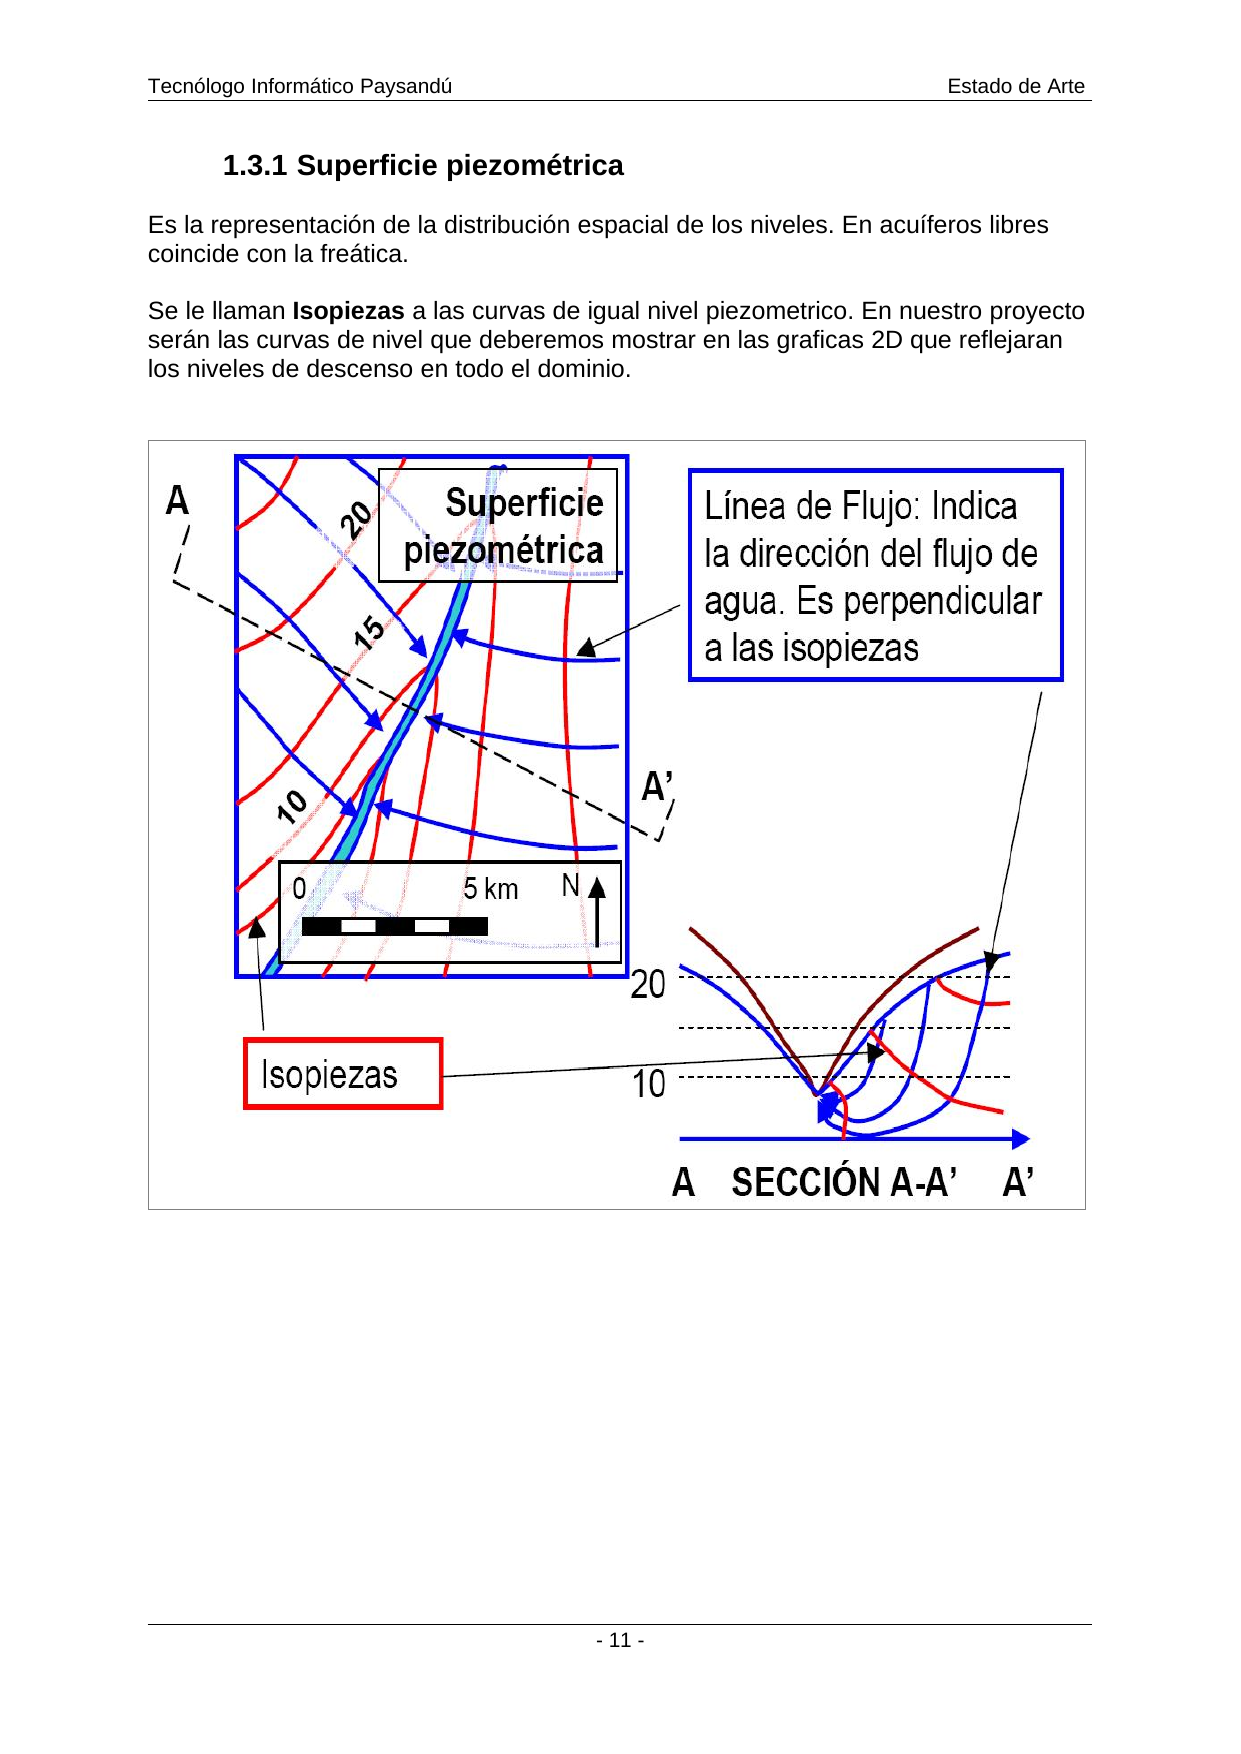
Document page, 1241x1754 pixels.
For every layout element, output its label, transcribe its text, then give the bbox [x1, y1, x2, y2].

picture [164, 449, 1070, 1202]
subtitle Superficie piezométrica [223, 148, 1092, 181]
text Es la representación de la distribución espacial de los niveles. En acuíferos libres coincide con la freática. [148, 210, 1092, 267]
text Se le llaman Isopiezas a las curvas de igual nivel piezometrico. En nuestro proyecto serán las curvas de nivel que deberemos mostrar en las graficas 2D que reflejaran los niveles de descenso en todo el dominio. [148, 296, 1092, 382]
